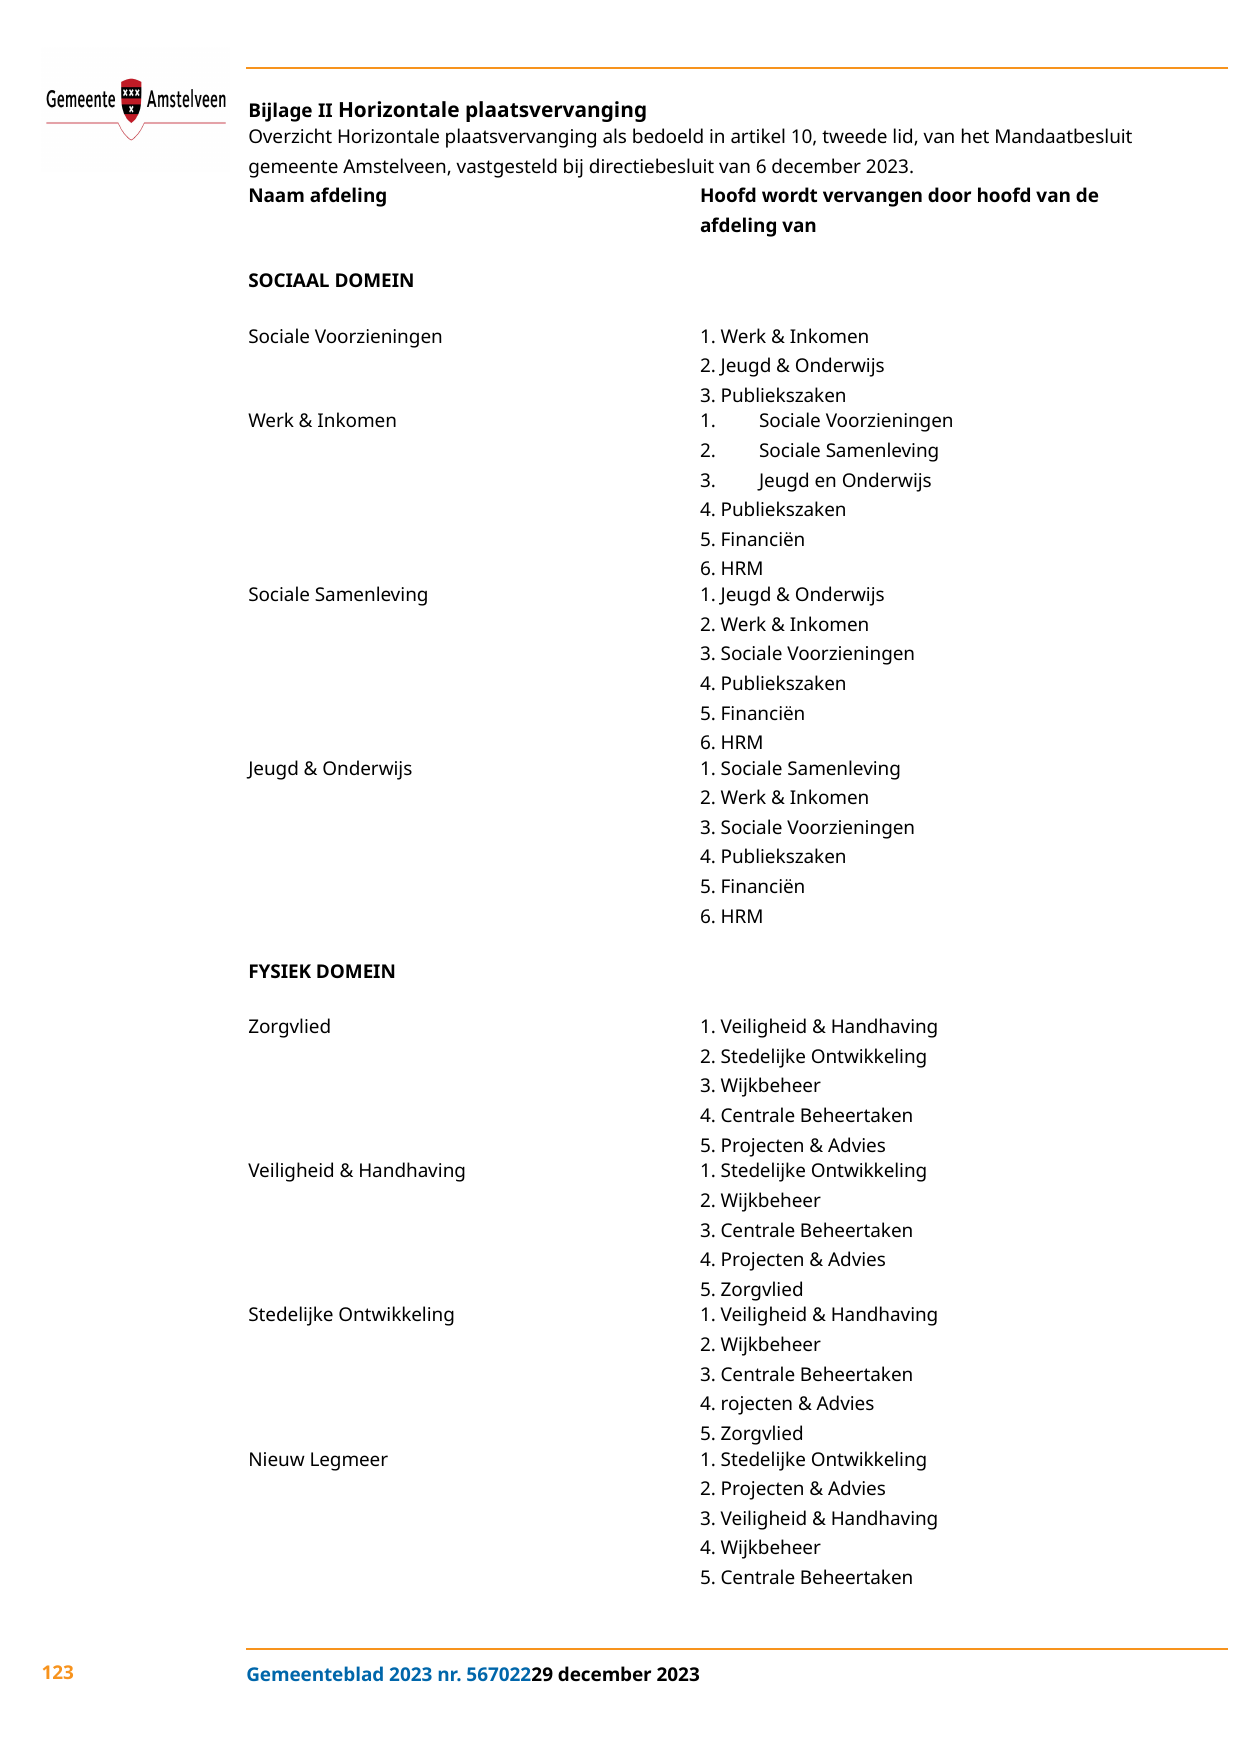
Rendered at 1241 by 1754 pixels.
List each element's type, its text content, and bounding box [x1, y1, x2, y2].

table_cell 1. Stedelijke Ontwikkeling 2. Projecten & Advies 3. Veiligheid & Handhaving 4. Wijkbeheer 5. Centrale Beheertaken [700, 1446, 1152, 1590]
table_cell 1. Veiligheid & Handhaving 2. Stedelijke Ontwikkeling 3. Wijkbeheer 4. Centrale Beheertaken 5. Projecten & Advies [700, 1014, 1152, 1158]
table_cell Stedelijke Ontwikkeling [248, 1302, 700, 1446]
table_cell 1. Jeugd & Onderwijs 2. Werk & Inkomen 3. Sociale Voorzieningen 4. Publiekszaken 5. Financiën 6. HRM [700, 581, 1152, 755]
table_cell 1. Stedelijke Ontwikkeling 2. Wijkbeheer 3. Centrale Beheertaken 4. Projecten & Advies 5. Zorgvlied [700, 1158, 1152, 1302]
table_cell Werk & Inkomen [248, 408, 700, 581]
picture [41, 47, 231, 172]
table_cell 1. Werk & Inkomen 2. Jeugd & Onderwijs 3. Publiekszaken [700, 323, 1152, 408]
table_cell Veiligheid & Handhaving [248, 1158, 700, 1302]
table_cell SOCIAAL DOMEIN [248, 238, 1152, 323]
table_cell 1. Veiligheid & Handhaving 2. Wijkbeheer 3. Centrale Beheertaken 4. rojecten & Advies 5. Zorgvlied [700, 1302, 1152, 1446]
table_cell Nieuw Legmeer [248, 1446, 700, 1590]
text Overzicht Horizontale plaatsvervanging als bedoeld in artikel 10, tweede lid, van het Mandaatbesluit gemeente Amstelveen, vastgesteld bij directiebesluit van 6 december 2023. [248, 123, 1152, 179]
table_header Naam afdeling [248, 183, 700, 238]
table_header Hoofd wordt vervangen door hoofd van de afdeling van [700, 183, 1152, 238]
table_cell Sociale Voorzieningen Sociale Samenleving Jeugd en Onderwijs 4. Publiekszaken 5. Financiën 6. HRM [700, 408, 1152, 581]
table_cell Sociale Samenleving [248, 581, 700, 755]
text Bijlage II Horizontale plaatsvervanging [248, 95, 1152, 123]
table_cell Zorgvlied [248, 1014, 700, 1158]
table_cell Sociale Voorzieningen [248, 323, 700, 408]
table_cell FYSIEK DOMEIN [248, 929, 1152, 1013]
table_cell 1. Sociale Samenleving 2. Werk & Inkomen 3. Sociale Voorzieningen 4. Publiekszaken 5. Financiën 6. HRM [700, 755, 1152, 929]
table_cell Jeugd & Onderwijs [248, 755, 700, 929]
